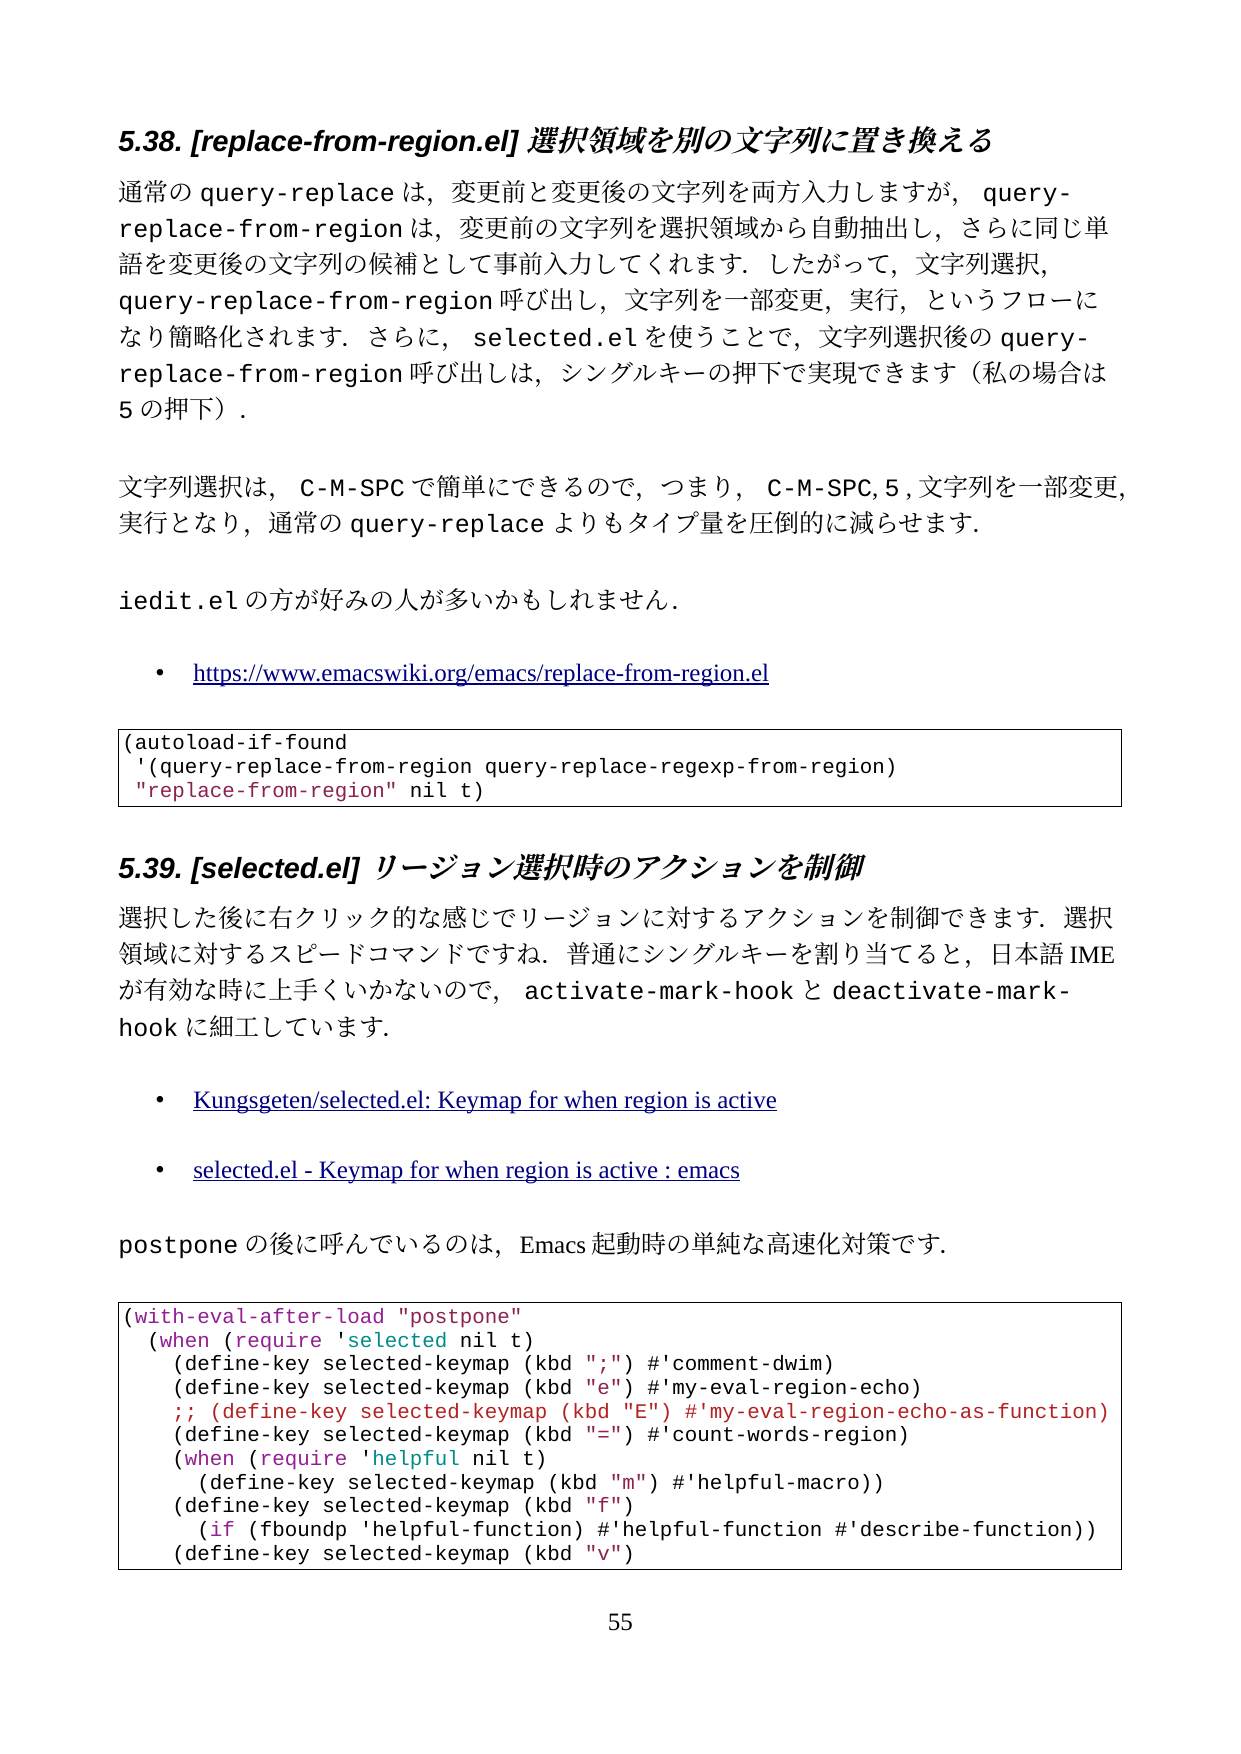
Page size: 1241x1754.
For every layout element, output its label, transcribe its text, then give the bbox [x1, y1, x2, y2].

text 選択した後に右クリック的な感じでリージョンに対するアクションを制御できます．選択領域に対するスピードコマンドですね．普通にシングルキーを割り当てると，日本語IMEが有効な時に上手くいかないので， activate-mark-hook と deactivate-mark-hook に細工しています． [118, 899, 1122, 1072]
text "replace-from-region" nil t) [119, 776, 1121, 806]
text (define-key selected-keymap (kbd "=") #'count-words-region) [119, 1420, 1121, 1444]
text 文字列選択は， C-M-SPC で簡単にできるので，つまり， C-M-SPC, 5 , 文字列を一部変更，実行となり，通常の query-replace よりもタイプ量を圧倒的に減らせます． [118, 467, 1122, 568]
text (autoload-if-found [119, 730, 1121, 752]
subtitle [selected.el] リージョン選択時のアクションを制御 [118, 845, 1122, 887]
text ;; (define-key selected-keymap (kbd "E") #'my-eval-region-echo-as-function) [119, 1397, 1121, 1420]
text 通常の query-replace は，変更前と変更後の文字列を両方入力しますが， query-replace-from-region は，変更前の文字列を選択領域から自動抽出し，さらに同じ単語を変更後の文字列の候補として事前入力してくれます．したがって，文字列選択， query-replace-from-region 呼び出し，文字列を一部変更，実行，というフローになり簡略化されます．さらに， selected.el を使うことで，文字列選択後の query-replace-from-region 呼び出しは，シングルキーの押下で実現できます（私の場合は 5 の押下）． [118, 172, 1122, 455]
list https://www.emacswiki.org/emacs/replace-from-region.el [156, 658, 1122, 716]
text (with-eval-after-load "postpone" [119, 1303, 1121, 1326]
text (define-key selected-keymap (kbd "f") [119, 1491, 1121, 1515]
subtitle [replace-from-region.el] 選択領域を別の文字列に置き換える [118, 118, 1122, 160]
text iedit.el の方が好みの人が多いかもしれません． [118, 581, 1122, 646]
text (define-key selected-keymap (kbd "e") #'my-eval-region-echo) [119, 1373, 1121, 1397]
text (define-key selected-keymap (kbd "v") [119, 1539, 1121, 1569]
text (define-key selected-keymap (kbd "m") #'helpful-macro)) [119, 1468, 1121, 1491]
text postpone の後に呼んでいるのは，Emacs起動時の単純な高速化対策です． [118, 1225, 1122, 1290]
list Kungsgeten/selected.el: Keymap for when region is active [156, 1085, 1122, 1142]
text (if (fboundp 'helpful-function) #'helpful-function #'describe-function)) [119, 1515, 1121, 1539]
list selected.el - Keymap for when region is active : emacs [156, 1155, 1122, 1212]
text '(query-replace-from-region query-replace-regexp-from-region) [119, 752, 1121, 776]
text (define-key selected-keymap (kbd ";") #'comment-dwim) [119, 1349, 1121, 1373]
text (when (require 'helpful nil t) [119, 1444, 1121, 1468]
text (when (require 'selected nil t) [119, 1326, 1121, 1349]
